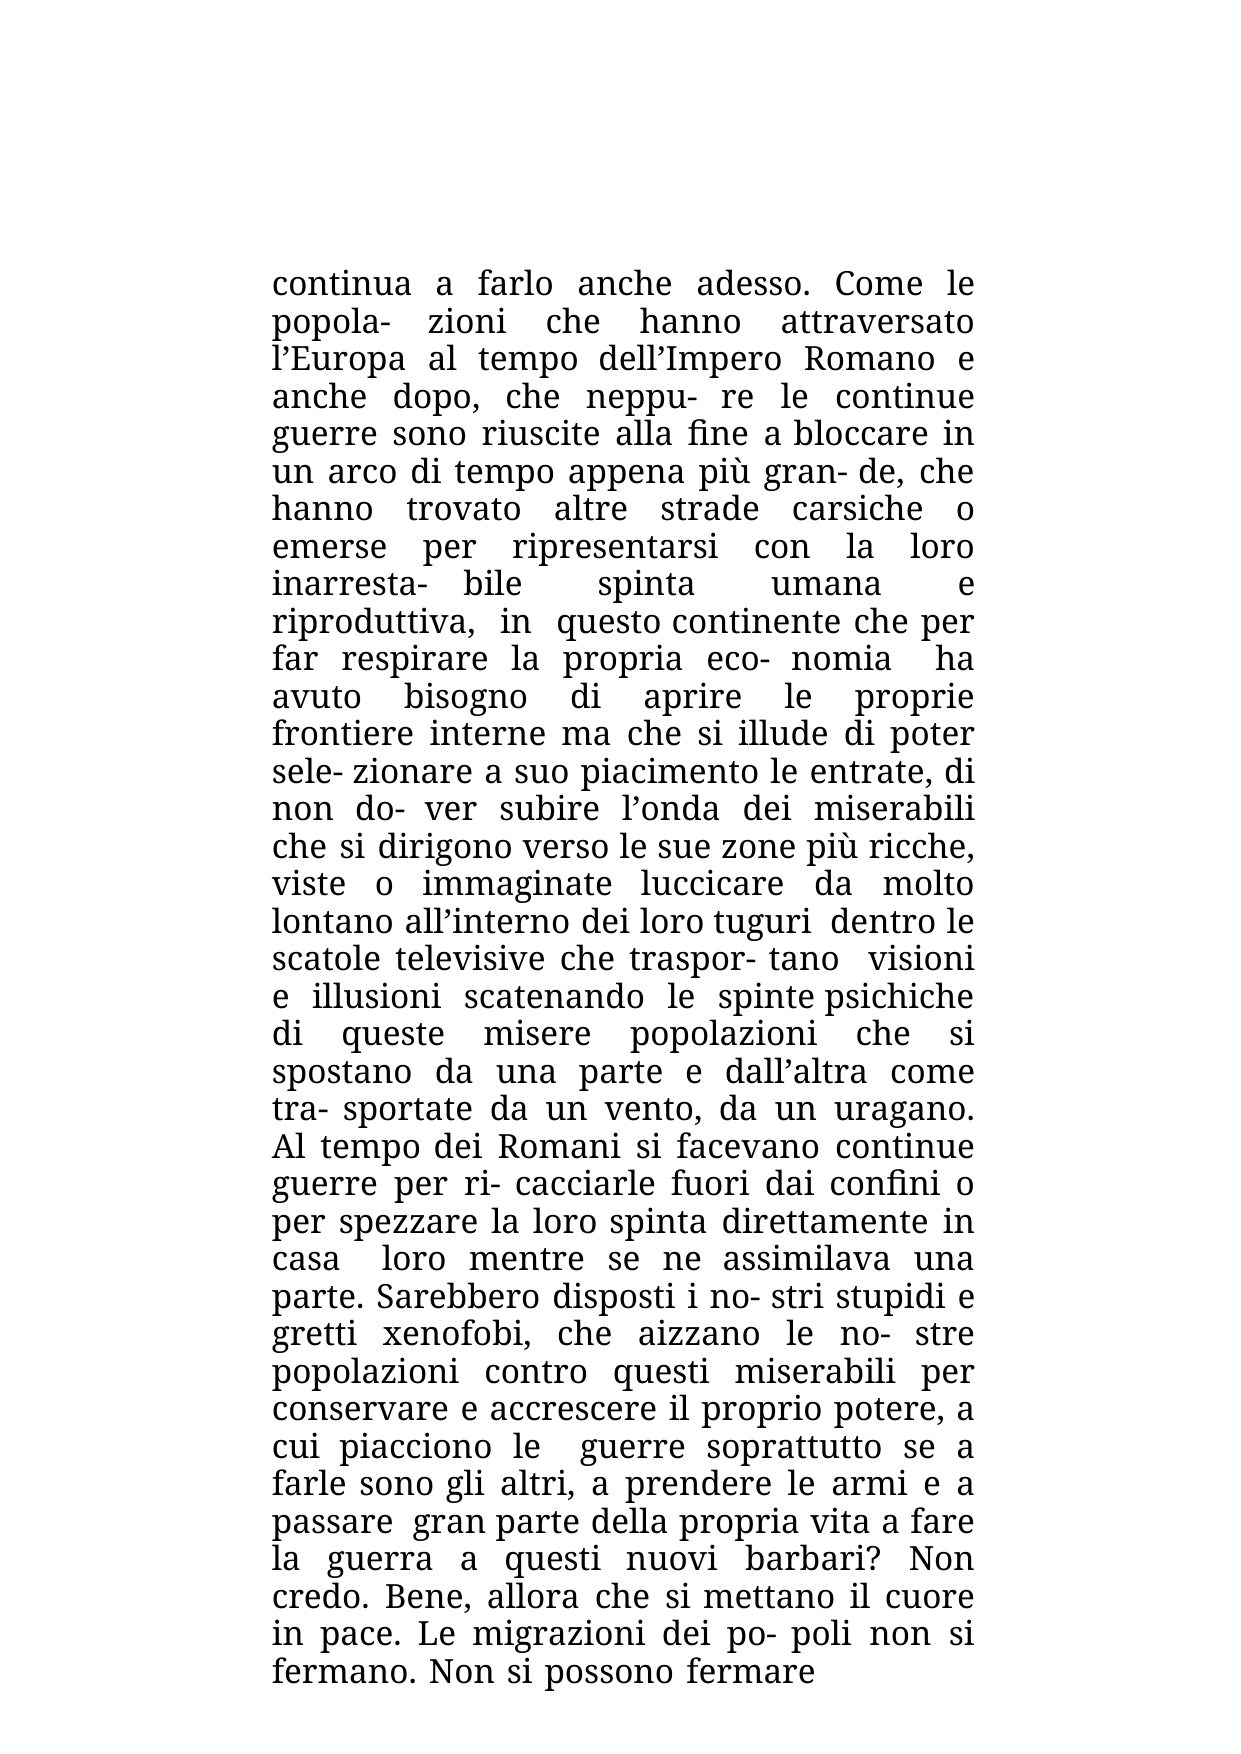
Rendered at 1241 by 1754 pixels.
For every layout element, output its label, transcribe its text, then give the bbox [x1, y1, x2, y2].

text continua a farlo anche adesso. Come le popola- zioni che hanno attraversato l’Europa al tempo dell’Impero Romano e anche dopo, che neppu- re le continue guerre sono riuscite alla fine a bloccare in un arco di tempo appena più gran- de, che hanno trovato altre strade carsiche o emerse per ripresentarsi con la loro inarresta- bile spinta umana e riproduttiva, in questo continente che per far respirare la propria eco- nomia ha avuto bisogno di aprire le proprie frontiere interne ma che si illude di poter sele- zionare a suo piacimento le entrate, di non do- ver subire l’onda dei miserabili che si dirigono verso le sue zone più ricche, viste o immaginate luccicare da molto lontano all’interno dei loro tuguri dentro le scatole televisive che traspor- tano visioni e illusioni scatenando le spinte psichiche di queste misere popolazioni che si spostano da una parte e dall’altra come tra- sportate da un vento, da un uragano. Al tempo dei Romani si facevano continue guerre per ri- cacciarle fuori dai confini o per spezzare la loro spinta direttamente in casa loro mentre se ne assimilava una parte. Sarebbero disposti i no- stri stupidi e gretti xenofobi, che aizzano le no- stre popolazioni contro questi miserabili per conservare e accrescere il proprio potere, a cui piacciono le guerre soprattutto se a farle sono gli altri, a prendere le armi e a passare gran parte della propria vita a fare la guerra a questi nuovi barbari? Non credo. Bene, allora che si mettano il cuore in pace. Le migrazioni dei po- poli non si fermano. Non si possono fermare [272, 266, 975, 1691]
